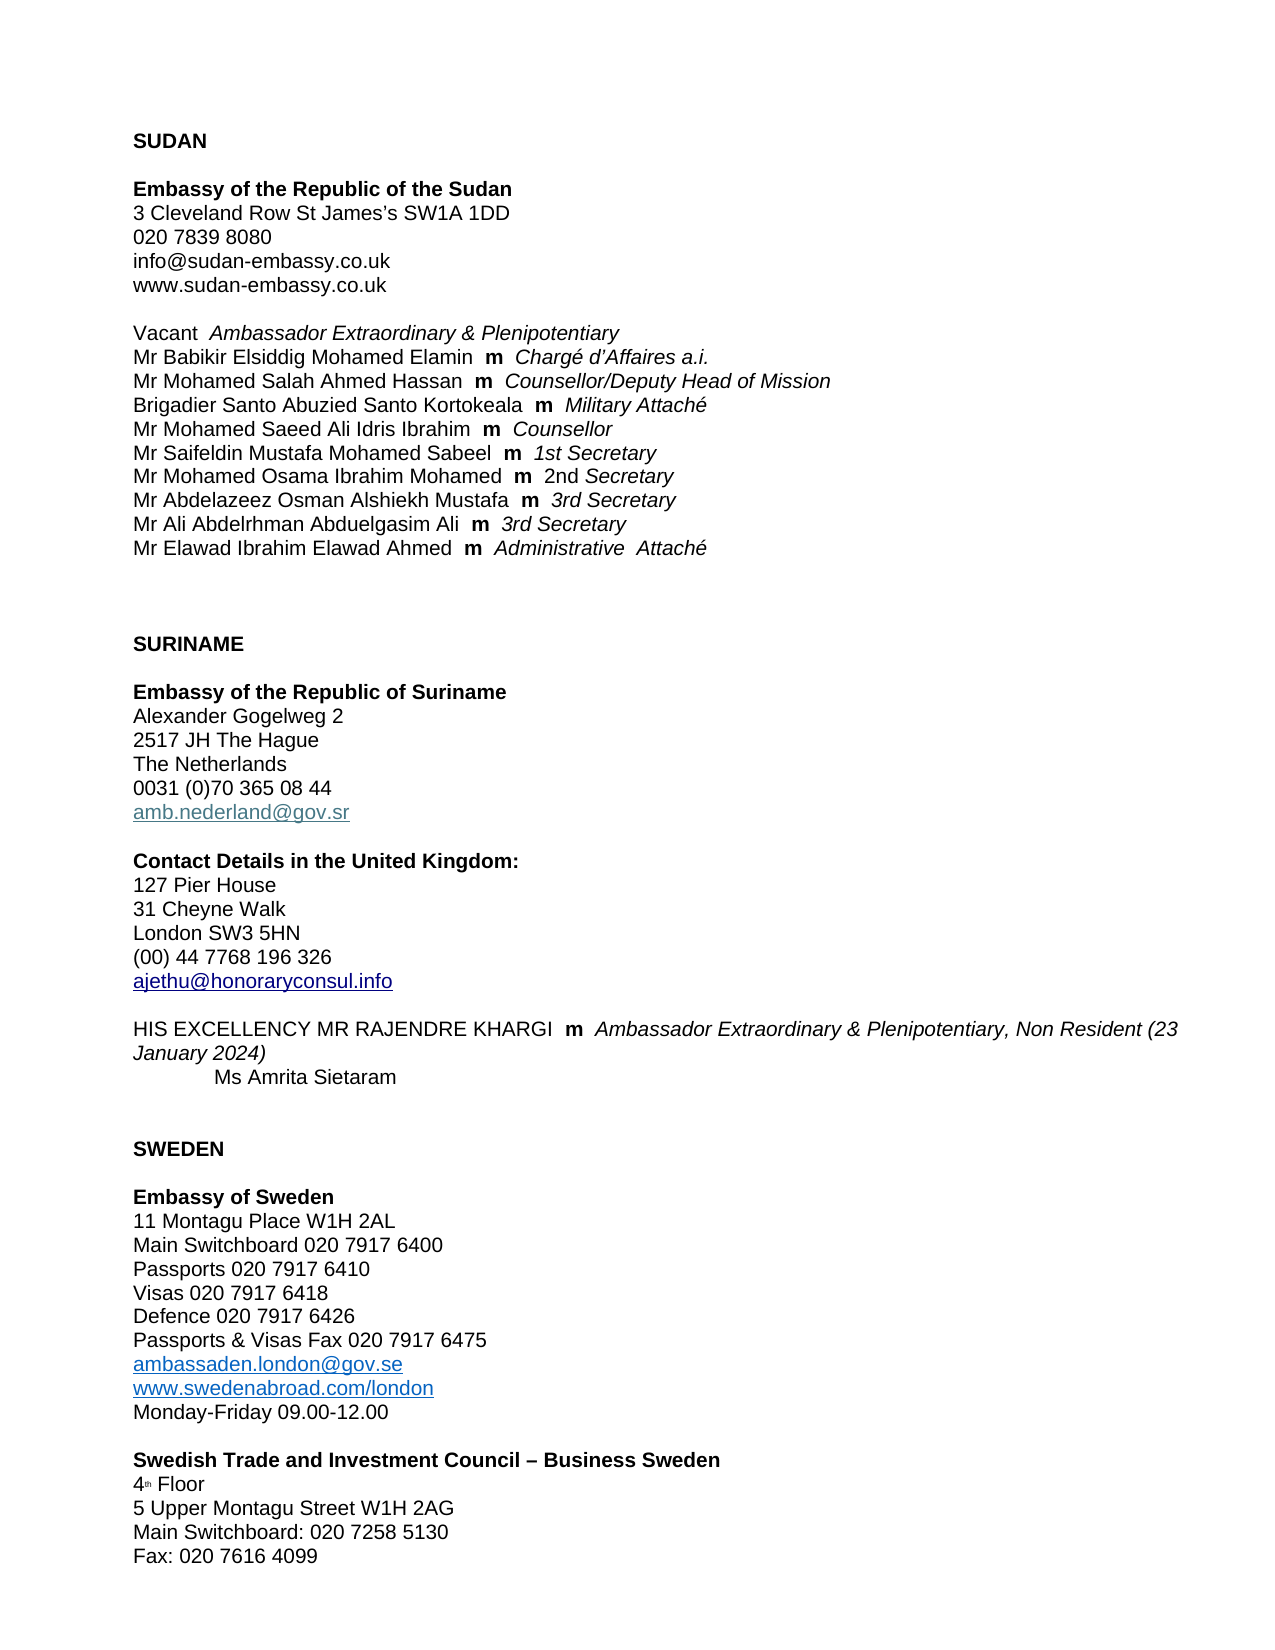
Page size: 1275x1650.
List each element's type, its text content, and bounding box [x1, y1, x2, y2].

text 020 7839 8080 [133, 225, 1181, 249]
text Passports 020 7917 6410 [133, 1256, 1181, 1280]
text Mr Abdelazeez Osman Alshiekh Mustafa m 3rd Secretary [133, 488, 1181, 512]
text ambassaden.london@gov.se [133, 1352, 1181, 1376]
text (00) 44 7768 196 326 [133, 945, 1181, 969]
text ajethu@honoraryconsul.info [133, 969, 1181, 993]
text The Netherlands [133, 752, 1181, 776]
text Mr Elawad Ibrahim Elawad Ahmed m Administrative Attaché [133, 536, 1181, 560]
text Ms Amrita Sietaram [133, 1065, 1181, 1089]
text 31 Cheyne Walk [133, 897, 1181, 921]
text Visas 020 7917 6418 [133, 1280, 1181, 1304]
text Fax: 020 7616 4099 [133, 1544, 1181, 1568]
text London SW3 5HN [133, 921, 1181, 945]
text Contact Details in the United Kingdom: [133, 849, 1181, 873]
text Mr Mohamed Osama Ibrahim Mohamed m 2nd Secretary [133, 464, 1181, 488]
text SURINAME [133, 632, 1181, 656]
text Embassy of the Republic of the Sudan [133, 177, 1181, 201]
text Embassy of Sweden [133, 1184, 1181, 1208]
text Alexander Gogelweg 2 [133, 704, 1181, 728]
text 127 Pier House [133, 873, 1181, 897]
text 11 Montagu Place W1H 2AL [133, 1208, 1181, 1232]
text www.sudan-embassy.co.uk [133, 273, 1181, 297]
text amb.nederland@gov.sr [133, 800, 1181, 824]
text Swedish Trade and Investment Council – Business Sweden [133, 1448, 1181, 1472]
text Monday-Friday 09.00-12.00 [133, 1400, 1181, 1424]
text HIS EXCELLENCY MR RAJENDRE KHARGI m Ambassador Extraordinary & Plenipotentiary, Non Resident (23 January 2024) [133, 1017, 1181, 1065]
text Brigadier Santo Abuzied Santo Kortokeala m Military Attaché [133, 392, 1181, 416]
text Main Switchboard: 020 7258 5130 [133, 1520, 1181, 1544]
text Mr Saifeldin Mustafa Mohamed Sabeel m 1st Secretary [133, 440, 1181, 464]
text Passports & Visas Fax 020 7917 6475 [133, 1328, 1181, 1352]
text Mr Babikir Elsiddig Mohamed Elamin m Chargé d’Affaires a.i. [133, 344, 1181, 368]
text 3 Cleveland Row St James’s SW1A 1DD [133, 201, 1181, 225]
text Mr Mohamed Salah Ahmed Hassan m Counsellor/Deputy Head of Mission [133, 368, 1181, 392]
subtitle Embassy of the Republic of Suriname [133, 680, 1181, 704]
text 4th Floor [133, 1472, 1181, 1496]
text Main Switchboard 020 7917 6400 [133, 1232, 1181, 1256]
text 2517 JH The Hague [133, 728, 1181, 752]
subtitle SUDAN [133, 129, 1181, 153]
text Vacant Ambassador Extraordinary & Plenipotentiary [133, 321, 1181, 344]
text SWEDEN [133, 1137, 1181, 1161]
text Defence 020 7917 6426 [133, 1304, 1181, 1328]
text 0031 (0)70 365 08 44 [133, 776, 1181, 800]
text 5 Upper Montagu Street W1H 2AG [133, 1496, 1181, 1520]
text Mr Mohamed Saeed Ali Idris Ibrahim m Counsellor [133, 416, 1181, 440]
text info@sudan-embassy.co.uk [133, 249, 1181, 273]
text Mr Ali Abdelrhman Abduelgasim Ali m 3rd Secretary [133, 512, 1181, 536]
text www.swedenabroad.com/london [133, 1376, 1181, 1400]
